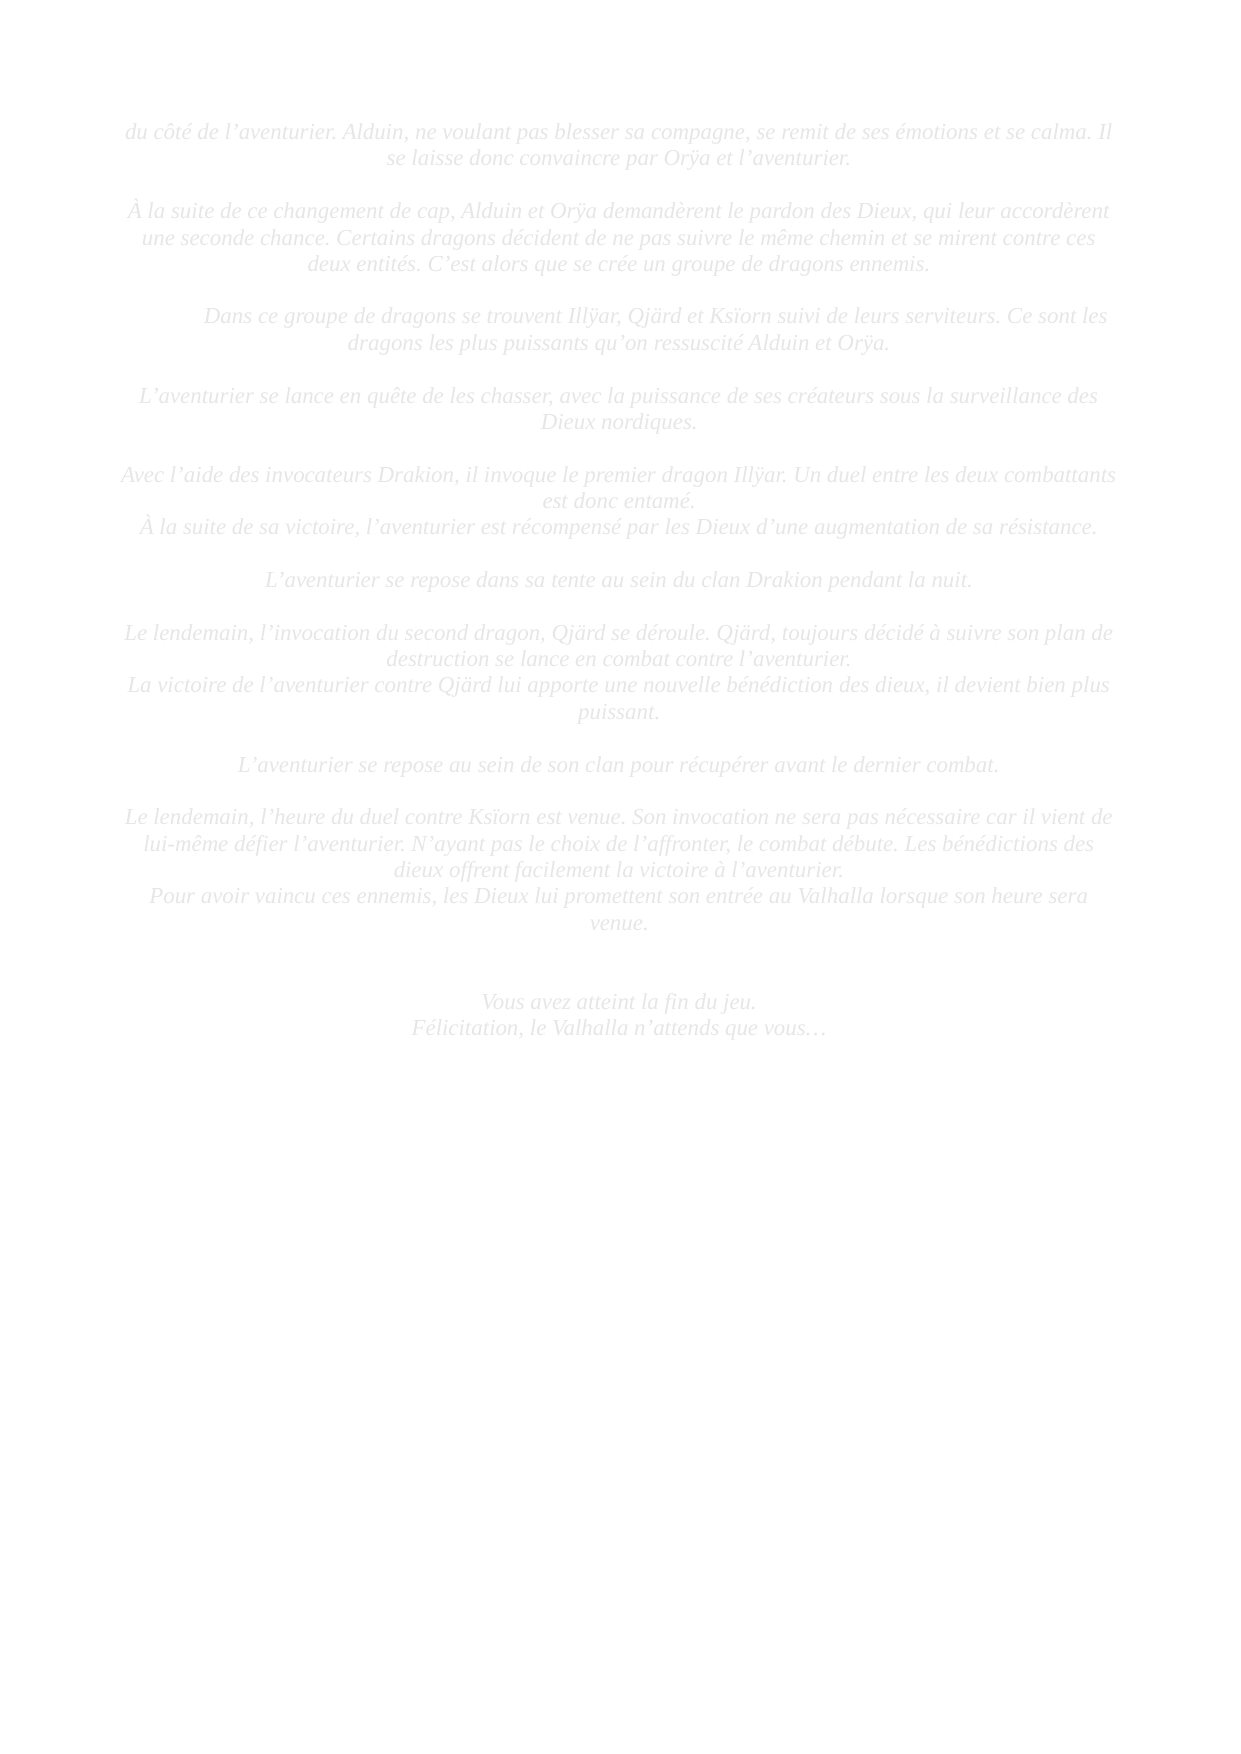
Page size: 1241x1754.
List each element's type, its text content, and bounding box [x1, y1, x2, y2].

text L’aventurier se repose au sein de son clan pour récupérer avant le dernier combat. [118, 751, 1122, 777]
text Dans ce groupe de dragons se trouvent Illÿar, Qjärd et Ksïorn suivi de leurs serviteurs. Ce sont les dragons les plus puissants qu’on ressuscité Alduin et Orÿa. [118, 303, 1122, 355]
text Vous avez atteint la fin du jeu. [118, 988, 1122, 1014]
text À la suite de sa victoire, l’aventurier est récompensé par les Dieux d’une augmentation de sa résistance. [118, 513, 1122, 540]
text À la suite de ce changement de cap, Alduin et Orÿa demandèrent le pardon des Dieux, qui leur accordèrent une seconde chance. Certains dragons décident de ne pas suivre le même chemin et se mirent contre ces deux entités. C’est alors que se crée un groupe de dragons ennemis. [118, 197, 1122, 276]
text Le lendemain, l’invocation du second dragon, Qjärd se déroule. Qjärd, toujours décidé à suivre son plan de destruction se lance en combat contre l’aventurier. [118, 619, 1122, 672]
text Félicitation, le Valhalla n’attends que vous… [118, 1014, 1122, 1041]
text L’aventurier se lance en quête de les chasser, avec la puissance de ses créateurs sous la surveillance des Dieux nordiques. [118, 382, 1122, 434]
text Le lendemain, l’heure du duel contre Ksïorn est venue. Son invocation ne sera pas nécessaire car il vient de lui-même défier l’aventurier. N’ayant pas le choix de l’affronter, le combat débute. Les bénédictions des dieux offrent facilement la victoire à l’aventurier. [118, 803, 1122, 882]
text La victoire de l’aventurier contre Qjärd lui apporte une nouvelle bénédiction des dieux, il devient bien plus puissant. [118, 672, 1122, 724]
text L’aventurier se repose dans sa tente au sein du clan Drakion pendant la nuit. [118, 566, 1122, 592]
text Pour avoir vaincu ces ennemis, les Dieux lui promettent son entrée au Valhalla lorsque son heure sera venue. [118, 882, 1122, 935]
text du côté de l’aventurier. Alduin, ne voulant pas blesser sa compagne, se remit de ses émotions et se calma. Il se laisse donc convaincre par Orÿa et l’aventurier. [118, 118, 1122, 171]
text Avec l’aide des invocateurs Drakion, il invoque le premier dragon Illÿar. Un duel entre les deux combattants est donc entamé. [118, 461, 1122, 513]
